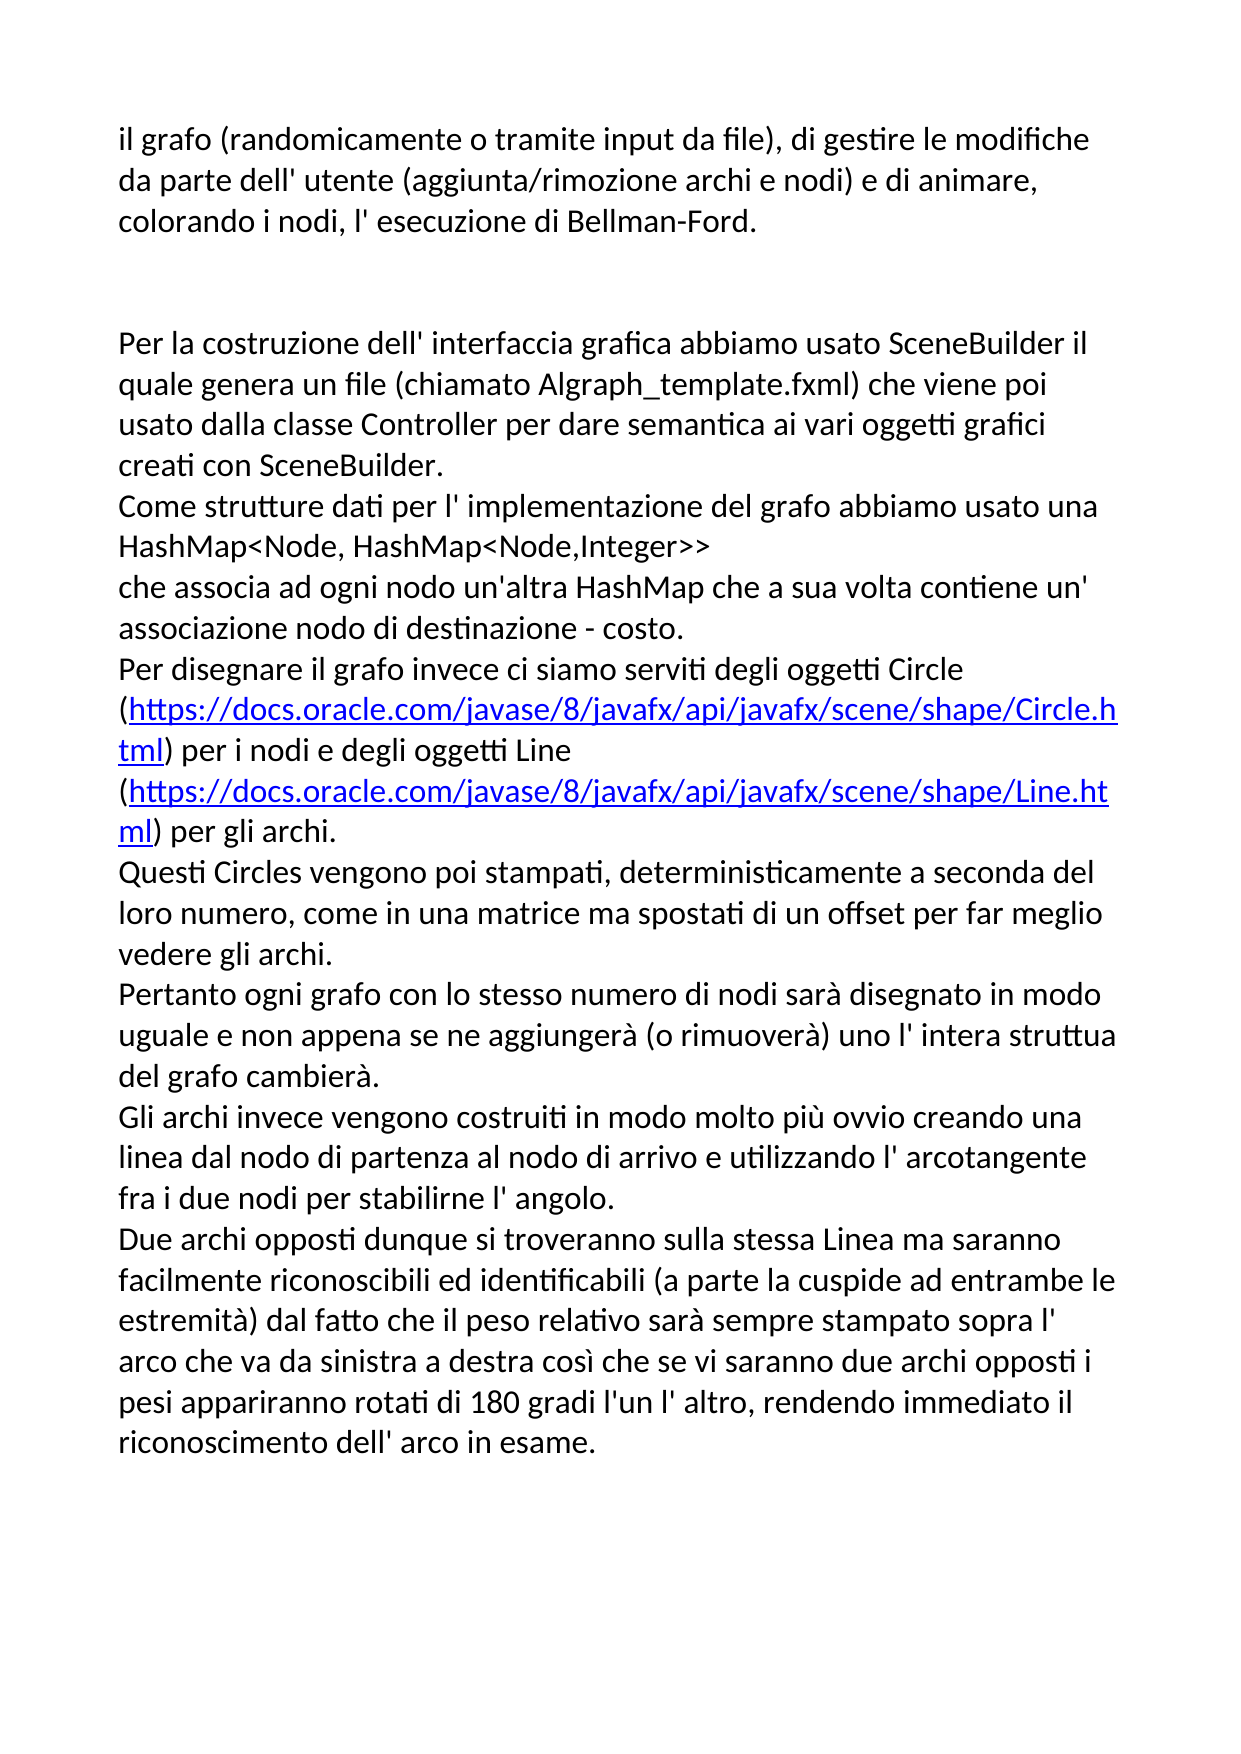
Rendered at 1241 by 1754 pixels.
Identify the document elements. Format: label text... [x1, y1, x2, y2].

text Per la costruzione dell' interfaccia grafica abbiamo usato SceneBuilder il quale genera un file (chiamato Algraph_template.fxml) che viene poi usato dalla classe Controller per dare semantica ai vari oggetti grafici creati con SceneBuilder. [118, 322, 1122, 485]
text Come strutture dati per l' implementazione del grafo abbiamo usato una HashMap<Node, HashMap<Node,Integer>> [118, 485, 1122, 566]
text Gli archi invece vengono costruiti in modo molto più ovvio creando una linea dal nodo di partenza al nodo di arrivo e utilizzando l' arcotangente fra i due nodi per stabilirne l' angolo. [118, 1096, 1122, 1218]
text Due archi opposti dunque si troveranno sulla stessa Linea ma saranno facilmente riconoscibili ed identificabili (a parte la cuspide ad entrambe le estremità) dal fatto che il peso relativo sarà sempre stampato sopra l' arco che va da sinistra a destra così che se vi saranno due archi opposti i pesi appariranno rotati di 180 gradi l'un l' altro, rendendo immediato il riconoscimento dell' arco in esame. [118, 1218, 1122, 1462]
text Questi Circles vengono poi stampati, deterministicamente a seconda del loro numero, come in una matrice ma spostati di un offset per far meglio vedere gli archi. [118, 851, 1122, 973]
text che associa ad ogni nodo un'altra HashMap che a sua volta contiene un' associazione nodo di destinazione - costo. [118, 566, 1122, 648]
text Pertanto ogni grafo con lo stesso numero di nodi sarà disegnato in modo uguale e non appena se ne aggiungerà (o rimuoverà) uno l' intera struttua del grafo cambierà. [118, 973, 1122, 1096]
text Per disegnare il grafo invece ci siamo serviti degli oggetti Circle (https://docs.oracle.com/javase/8/javafx/api/javafx/scene/shape/Circle.html) per i nodi e degli oggetti Line (https://docs.oracle.com/javase/8/javafx/api/javafx/scene/shape/Line.html) per gli archi. [118, 648, 1122, 851]
text il grafo (randomicamente o tramite input da file), di gestire le modifiche da parte dell' utente (aggiunta/rimozione archi e nodi) e di animare, colorando i nodi, l' esecuzione di Bellman-Ford. [118, 118, 1122, 240]
